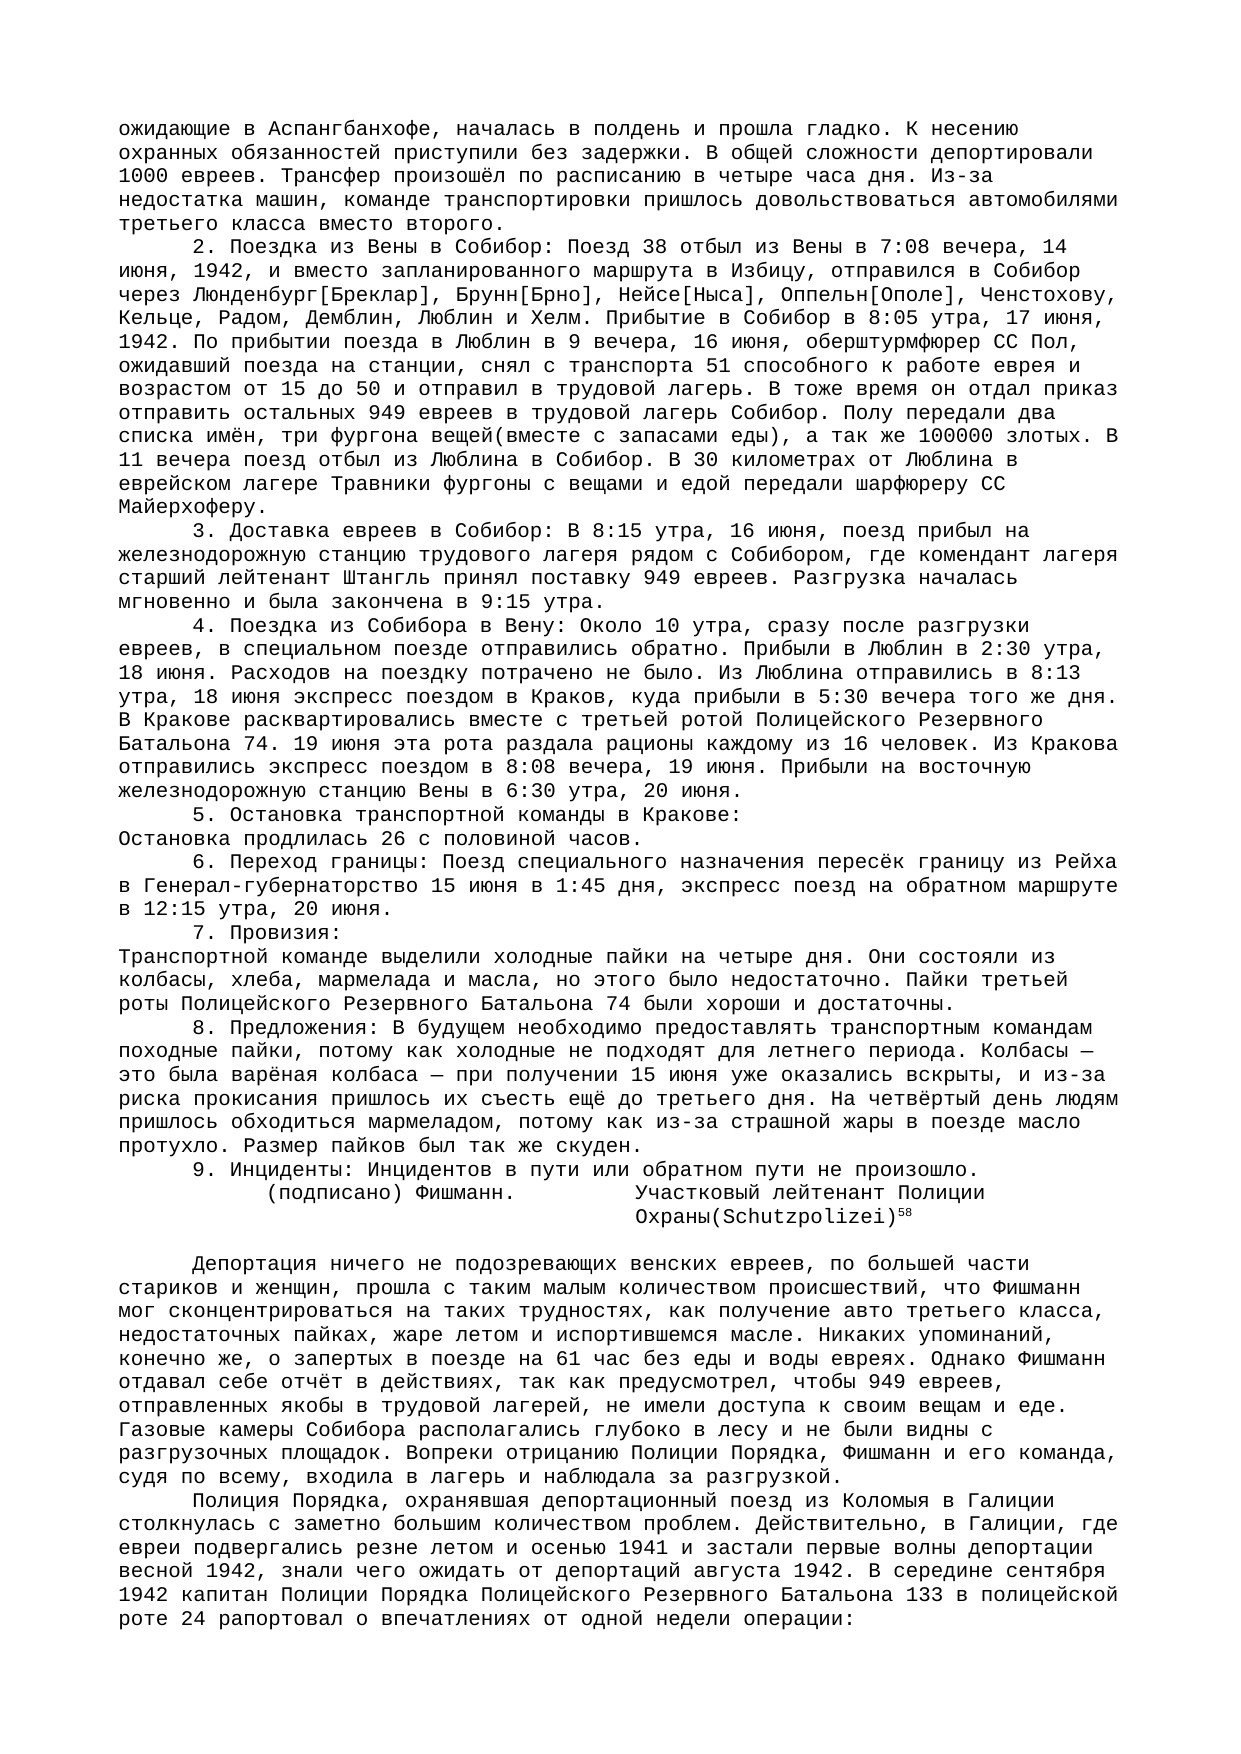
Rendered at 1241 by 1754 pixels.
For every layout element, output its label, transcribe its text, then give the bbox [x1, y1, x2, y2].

text 4. Поездка из Собибора в Вену: Около 10 утра, сразу после разгрузки евреев, в специальном поезде отправились обратно. Прибыли в Люблин в 2:30 утра, 18 июня. Расходов на поездку потрачено не было. Из Люблина отправились в 8:13 утра, 18 июня экспресс поездом в Краков, куда прибыли в 5:30 вечера того же дня. В Кракове расквартировались вместе с третьей ротой Полицейского Резервного Батальона 74. 19 июня эта рота раздала рационы каждому из 16 человек. Из Кракова отправились экспресс поездом в 8:08 вечера, 19 июня. Прибыли на восточную железнодорожную станцию Вены в 6:30 утра, 20 июня. [118, 615, 1122, 804]
text Остановка продлилась 26 с половиной часов. [118, 827, 1122, 851]
text 6. Переход границы: Поезд специального назначения пересёк границу из Рейха в Генерал-губернаторство 15 июня в 1:45 дня, экспресс поезд на обратном маршруте в 12:15 утра, 20 июня. [118, 851, 1122, 922]
text 9. Инциденты: Инцидентов в пути или обратном пути не произошло. [118, 1158, 1122, 1182]
text Депортация ничего не подозревающих венских евреев, по большей части стариков и женщин, прошла с таким малым количеством происшествий, что Фишманн мог сконцентрироваться на таких трудностях, как получение авто третьего класса, недостаточных пайках, жаре летом и испортившемся масле. Никаких упоминаний, конечно же, о запертых в поезде на 61 час без еды и воды евреях. Однако Фишманн отдавал себе отчёт в действиях, так как предусмотрел, чтобы 949 евреев, отправленных якобы в трудовой лагерей, не имели доступа к своим вещам и еде. Газовые камеры Собибора располагались глубоко в лесу и не были видны с разгрузочных площадок. Вопреки отрицанию Полиции Порядка, Фишманн и его команда, судя по всему, входила в лагерь и наблюдала за разгрузкой. [118, 1253, 1122, 1489]
text ожидающие в Аспангбанхофе, началась в полдень и прошла гладко. К несению охранных обязанностей приступили без задержки. В общей сложности депортировали 1000 евреев. Трансфер произошёл по расписанию в четыре часа дня. Из-за недостатка машин, команде транспортировки пришлось довольствоваться автомобилями третьего класса вместо второго. [118, 118, 1122, 236]
text 2. Поездка из Вены в Собибор: Поезд 38 отбыл из Вены в 7:08 вечера, 14 июня, 1942, и вместо запланированного маршрута в Избицу, отправился в Собибор через Люнденбург[Бреклар], Брунн[Брно], Нейсе[Ныса], Оппельн[Ополе], Ченстохову, Кельце, Радом, Демблин, Люблин и Хелм. Прибытие в Собибор в 8:05 утра, 17 июня, 1942. По прибытии поезда в Люблин в 9 вечера, 16 июня, оберштурмфюрер СС Пол, ожидавший поезда на станции, снял с транспорта 51 способного к работе еврея и возрастом от 15 до 50 и отправил в трудовой лагерь. В тоже время он отдал приказ отправить остальных 949 евреев в трудовой лагерь Собибор. Полу передали два списка имён, три фургона вещей(вместе с запасами еды), а так же 100000 злотых. В 11 вечера поезд отбыл из Люблина в Собибор. В 30 километрах от Люблина в еврейском лагере Травники фургоны с вещами и едой передали шарфюреру СС Майерхоферу. [118, 236, 1122, 520]
text Полиция Порядка, охранявшая депортационный поезд из Коломыя в Галиции столкнулась с заметно большим количеством проблем. Действительно, в Галиции, где евреи подвергались резне летом и осенью 1941 и застали первые волны депортации весной 1942, знали чего ожидать от депортаций августа 1942. В середине сентября 1942 капитан Полиции Порядка Полицейского Резервного Батальона 133 в полицейской роте 24 рапортовал о впечатлениях от одной недели операции: [118, 1489, 1122, 1631]
text 5. Остановка транспортной команды в Кракове: [118, 804, 1122, 827]
text 8. Предложения: В будущем необходимо предоставлять транспортным командам походные пайки, потому как холодные не подходят для летнего периода. Колбасы — это была варёная колбаса — при получении 15 июня уже оказались вскрыты, и из-за риска прокисания пришлось их съесть ещё до третьего дня. На четвёртый день людям пришлось обходиться мармеладом, потому как из-за страшной жары в поезде масло протухло. Размер пайков был так же скуден. [118, 1017, 1122, 1158]
text 7. Провизия: [118, 922, 1122, 946]
text Транспортной команде выделили холодные пайки на четыре дня. Они состояли из колбасы, хлеба, мармелада и масла, но этого было недостаточно. Пайки третьей роты Полицейского Резервного Батальона 74 были хороши и достаточны. [118, 946, 1122, 1017]
text (подписано) Фишманн. Участковый лейтенант Полиции Охраны(Schutzpolizei) [118, 1182, 1122, 1229]
text 3. Доставка евреев в Собибор: В 8:15 утра, 16 июня, поезд прибыл на железнодорожную станцию трудового лагеря рядом с Собибором, где комендант лагеря старший лейтенант Штангль принял поставку 949 евреев. Разгрузка началась мгновенно и была закончена в 9:15 утра. [118, 520, 1122, 615]
